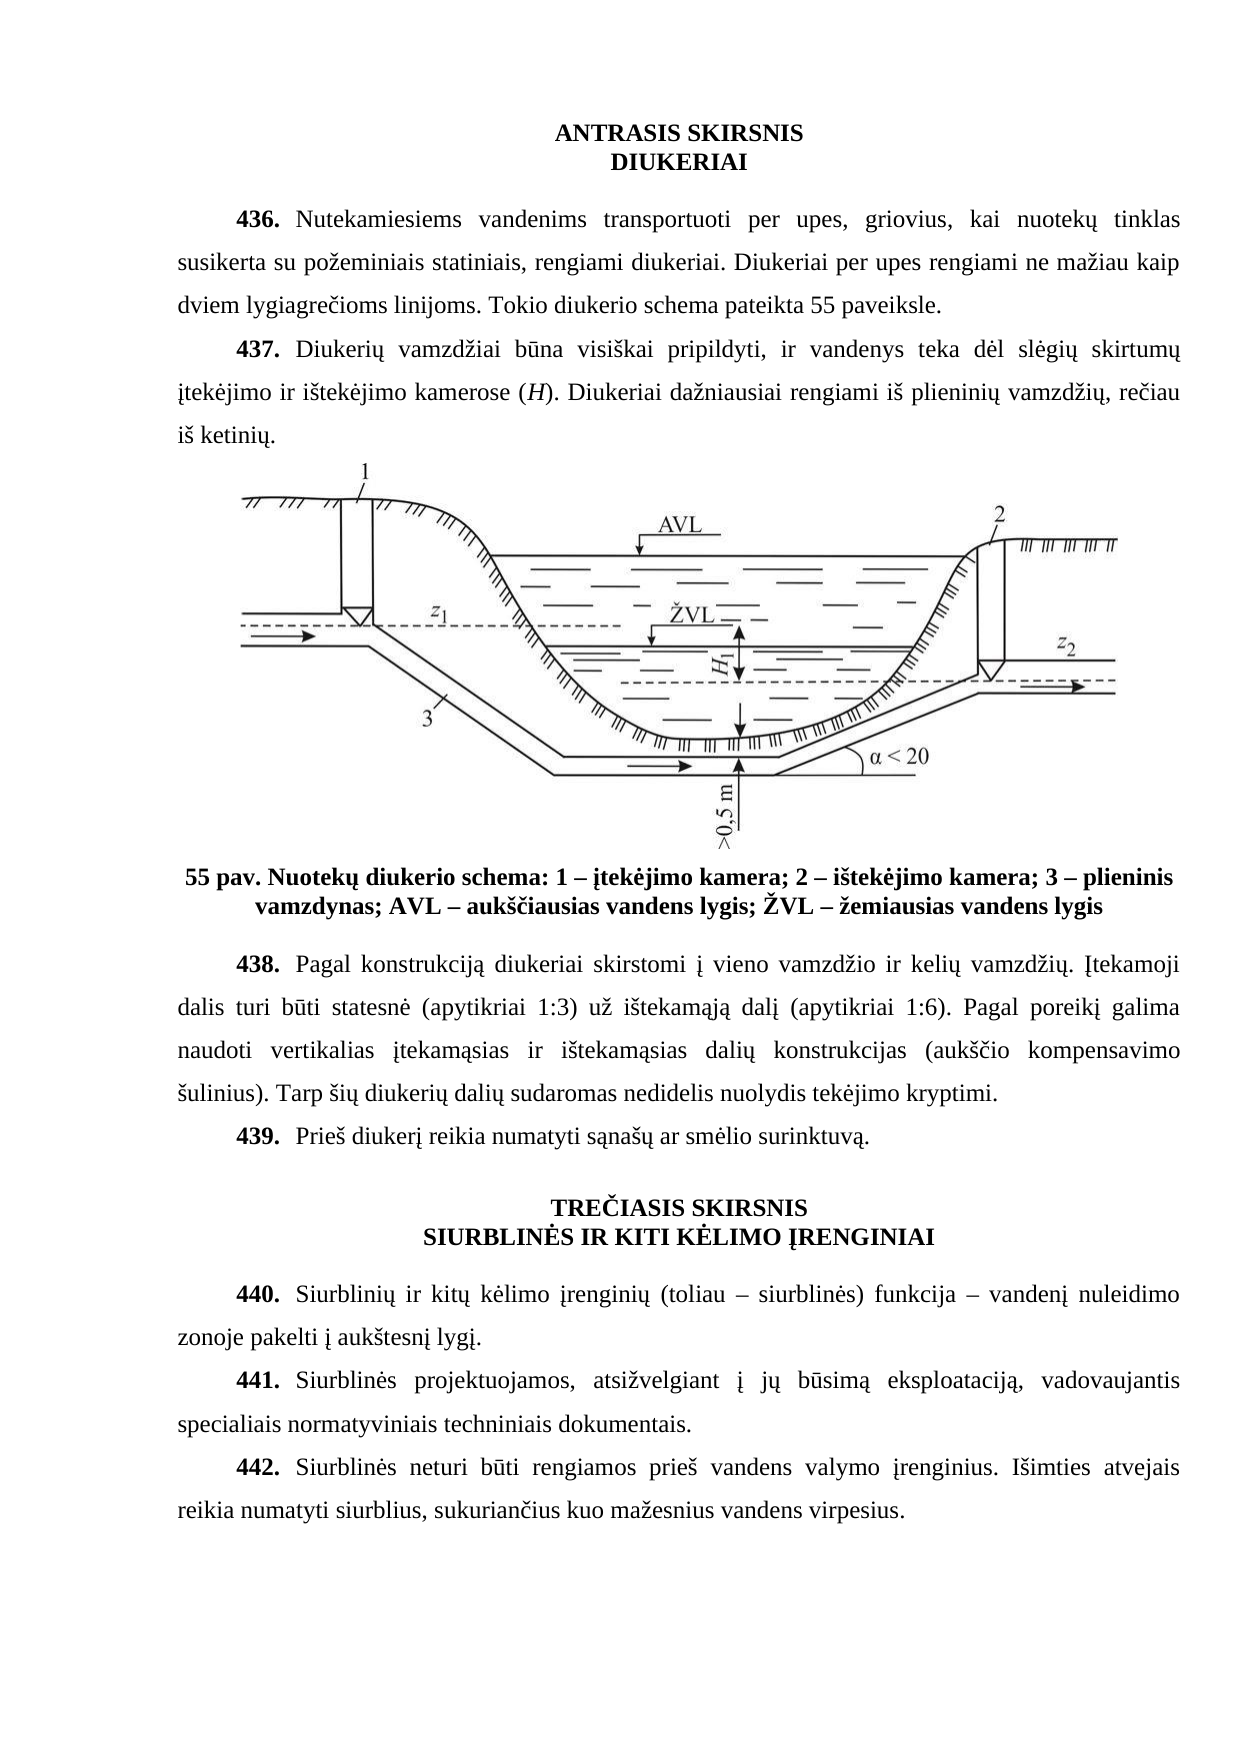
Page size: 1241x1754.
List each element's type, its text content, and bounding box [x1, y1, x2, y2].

text 438. Pagal konstrukciją diukeriai skirstomi į vieno vamzdžio ir kelių vamzdžių. Įtekamoji dalis turi būti statesnė (apytikriai 1:3) už ištekamąją dalį (apytikriai 1:6). Pagal poreikį galima naudoti vertikalias įtekamąsias ir ištekamąsias dalių konstrukcijas (aukščio kompensavimo šulinius). Tarp šių diukerių dalių sudaromas nedidelis nuolydis tekėjimo kryptimi. [177, 949, 1181, 1107]
text TREČIASIS SKIRSNIS [177, 1193, 1181, 1222]
text 440. Siurblinių ir kitų kėlimo įrenginių (toliau – siurblinės) funkcija – vandenį nuleidimo zonoje pakelti į aukštesnį lygį. [177, 1279, 1181, 1351]
text 441. Siurblinės projektuojamos, atsižvelgiant į jų būsimą eksploataciją, vadovaujantis specialiais normatyviniais techniniais dokumentais. [177, 1366, 1181, 1437]
text 55 pav. Nuotekų diukerio schema: 1 – įtekėjimo kamera; 2 – ištekėjimo kamera; 3 – plieninis vamzdynas; AVL – aukščiausias vandens lygis; ŽVL – žemiausias vandens lygis [177, 862, 1181, 920]
text 437. Diukerių vamzdžiai būna visiškai pripildyti, ir vandenys teka dėl slėgių skirtumų įtekėjimo ir ištekėjimo kamerose (H). Diukeriai dažniausiai rengiami iš plieninių vamzdžių, rečiau iš ketinių. [177, 334, 1181, 449]
text DIUKERIAI [177, 147, 1181, 176]
text 436. Nutekamiesiems vandenims transportuoti per upes, griovius, kai nuotekų tinklas susikerta su požeminiais statiniais, rengiami diukeriai. Diukeriai per upes rengiami ne mažiau kaip dviem lygiagrečioms linijoms. Tokio diukerio schema pateikta 55 paveiksle. [177, 204, 1181, 319]
text SIURBLINĖS IR KITI KĖLIMO ĮRENGINIAI [177, 1222, 1181, 1251]
text 442. Siurblinės neturi būti rengiamos prieš vandens valymo įrenginius. Išimties atvejais reikia numatyti siurblius, sukuriančius kuo mažesnius vandens virpesius. [177, 1452, 1181, 1524]
text 439. Prieš diukerį reikia numatyti sąnašų ar smėlio surinktuvą. [177, 1121, 1181, 1150]
text ANTRASIS SKIRSNIS [177, 118, 1181, 147]
